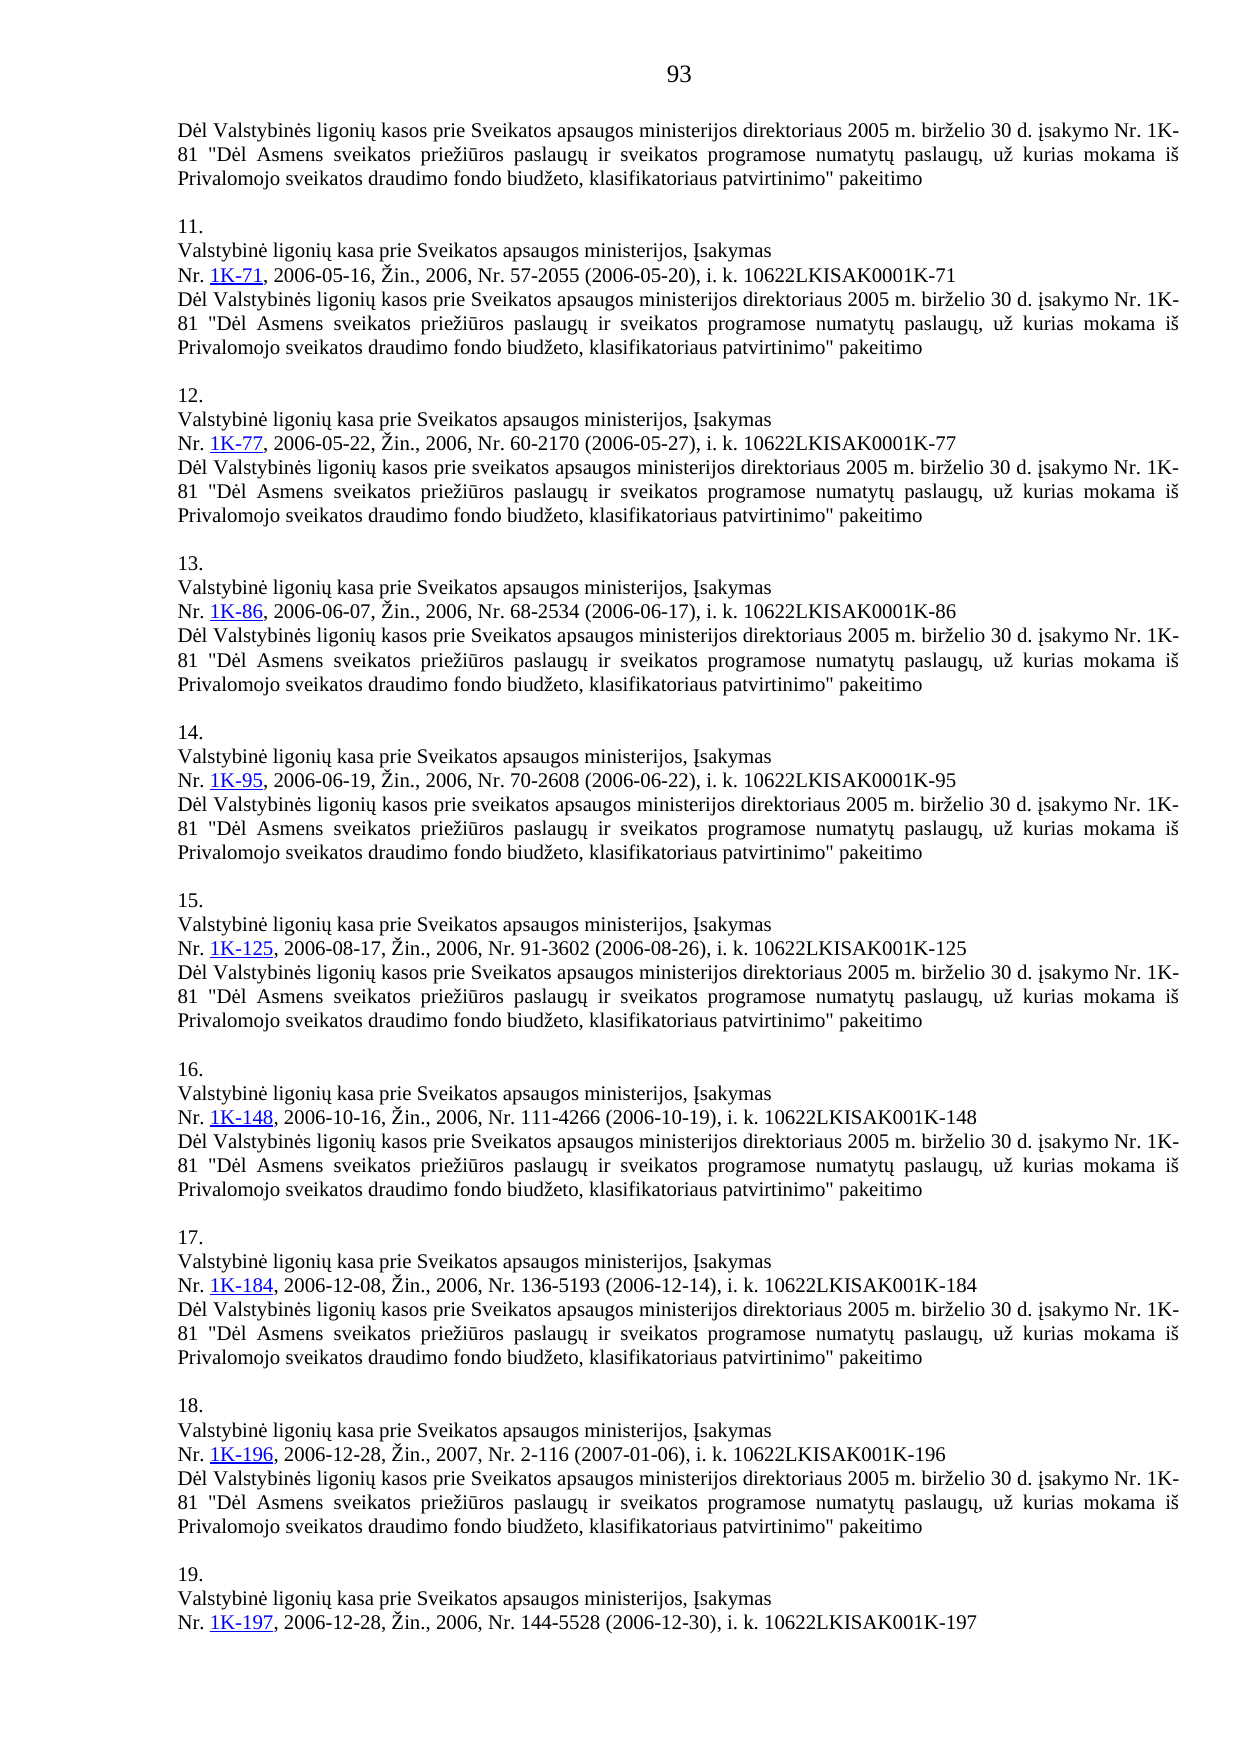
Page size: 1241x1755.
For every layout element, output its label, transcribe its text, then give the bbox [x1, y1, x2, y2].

text Dėl Valstybinės ligonių kasos prie Sveikatos apsaugos ministerijos direktoriaus 2005 m. birželio 30 d. įsakymo Nr. 1K-81 "Dėl Asmens sveikatos priežiūros paslaugų ir sveikatos programose numatytų paslaugų, už kurias mokama iš Privalomojo sveikatos draudimo fondo biudžeto, klasifikatoriaus patvirtinimo" pakeitimo [177, 623, 1181, 696]
text Valstybinė ligonių kasa prie Sveikatos apsaugos ministerijos, Įsakymas [177, 238, 1181, 262]
text 19. [177, 1562, 1181, 1586]
text Dėl Valstybinės ligonių kasos prie Sveikatos apsaugos ministerijos direktoriaus 2005 m. birželio 30 d. įsakymo Nr. 1K-81 "Dėl Asmens sveikatos priežiūros paslaugų ir sveikatos programose numatytų paslaugų, už kurias mokama iš Privalomojo sveikatos draudimo fondo biudžeto, klasifikatoriaus patvirtinimo" pakeitimo [177, 1129, 1181, 1201]
text Valstybinė ligonių kasa prie Sveikatos apsaugos ministerijos, Įsakymas [177, 1417, 1181, 1442]
text Nr. 1K-196, 2006-12-28, Žin., 2007, Nr. 2-116 (2007-01-06), i. k. 10622LKISAK001K-196 [177, 1442, 1181, 1466]
text Nr. 1K-77, 2006-05-22, Žin., 2006, Nr. 60-2170 (2006-05-27), i. k. 10622LKISAK0001K-77 [177, 431, 1181, 455]
text Valstybinė ligonių kasa prie Sveikatos apsaugos ministerijos, Įsakymas [177, 575, 1181, 599]
text Valstybinė ligonių kasa prie Sveikatos apsaugos ministerijos, Įsakymas [177, 912, 1181, 936]
text 11. [177, 214, 1181, 238]
text 18. [177, 1393, 1181, 1417]
text Nr. 1K-197, 2006-12-28, Žin., 2006, Nr. 144-5528 (2006-12-30), i. k. 10622LKISAK001K-197 [177, 1610, 1181, 1634]
text 17. [177, 1225, 1181, 1249]
text 13. [177, 551, 1181, 575]
text Valstybinė ligonių kasa prie Sveikatos apsaugos ministerijos, Įsakymas [177, 1081, 1181, 1105]
text 16. [177, 1057, 1181, 1081]
text Dėl Valstybinės ligonių kasos prie sveikatos apsaugos ministerijos direktoriaus 2005 m. birželio 30 d. įsakymo Nr. 1K-81 "Dėl Asmens sveikatos priežiūros paslaugų ir sveikatos programose numatytų paslaugų, už kurias mokama iš Privalomojo sveikatos draudimo fondo biudžeto, klasifikatoriaus patvirtinimo" pakeitimo [177, 792, 1181, 864]
text Dėl Valstybinės ligonių kasos prie Sveikatos apsaugos ministerijos direktoriaus 2005 m. birželio 30 d. įsakymo Nr. 1K-81 "Dėl Asmens sveikatos priežiūros paslaugų ir sveikatos programose numatytų paslaugų, už kurias mokama iš Privalomojo sveikatos draudimo fondo biudžeto, klasifikatoriaus patvirtinimo" pakeitimo [177, 287, 1181, 359]
text 12. [177, 383, 1181, 407]
text Nr. 1K-148, 2006-10-16, Žin., 2006, Nr. 111-4266 (2006-10-19), i. k. 10622LKISAK001K-148 [177, 1105, 1181, 1129]
text Dėl Valstybinės ligonių kasos prie Sveikatos apsaugos ministerijos direktoriaus 2005 m. birželio 30 d. įsakymo Nr. 1K-81 "Dėl Asmens sveikatos priežiūros paslaugų ir sveikatos programose numatytų paslaugų, už kurias mokama iš Privalomojo sveikatos draudimo fondo biudžeto, klasifikatoriaus patvirtinimo" pakeitimo [177, 118, 1181, 190]
text Valstybinė ligonių kasa prie Sveikatos apsaugos ministerijos, Įsakymas [177, 1249, 1181, 1273]
text Dėl Valstybinės ligonių kasos prie Sveikatos apsaugos ministerijos direktoriaus 2005 m. birželio 30 d. įsakymo Nr. 1K-81 "Dėl Asmens sveikatos priežiūros paslaugų ir sveikatos programose numatytų paslaugų, už kurias mokama iš Privalomojo sveikatos draudimo fondo biudžeto, klasifikatoriaus patvirtinimo" pakeitimo [177, 960, 1181, 1032]
text Nr. 1K-95, 2006-06-19, Žin., 2006, Nr. 70-2608 (2006-06-22), i. k. 10622LKISAK0001K-95 [177, 768, 1181, 792]
text Valstybinė ligonių kasa prie Sveikatos apsaugos ministerijos, Įsakymas [177, 407, 1181, 431]
text Valstybinė ligonių kasa prie Sveikatos apsaugos ministerijos, Įsakymas [177, 744, 1181, 768]
text 15. [177, 888, 1181, 912]
text 14. [177, 720, 1181, 744]
text Dėl Valstybinės ligonių kasos prie Sveikatos apsaugos ministerijos direktoriaus 2005 m. birželio 30 d. įsakymo Nr. 1K-81 "Dėl Asmens sveikatos priežiūros paslaugų ir sveikatos programose numatytų paslaugų, už kurias mokama iš Privalomojo sveikatos draudimo fondo biudžeto, klasifikatoriaus patvirtinimo" pakeitimo [177, 1297, 1181, 1369]
text Nr. 1K-184, 2006-12-08, Žin., 2006, Nr. 136-5193 (2006-12-14), i. k. 10622LKISAK001K-184 [177, 1273, 1181, 1297]
text Valstybinė ligonių kasa prie Sveikatos apsaugos ministerijos, Įsakymas [177, 1586, 1181, 1610]
text Nr. 1K-86, 2006-06-07, Žin., 2006, Nr. 68-2534 (2006-06-17), i. k. 10622LKISAK0001K-86 [177, 599, 1181, 623]
text Dėl Valstybinės ligonių kasos prie Sveikatos apsaugos ministerijos direktoriaus 2005 m. birželio 30 d. įsakymo Nr. 1K-81 "Dėl Asmens sveikatos priežiūros paslaugų ir sveikatos programose numatytų paslaugų, už kurias mokama iš Privalomojo sveikatos draudimo fondo biudžeto, klasifikatoriaus patvirtinimo" pakeitimo [177, 1466, 1181, 1538]
text Nr. 1K-71, 2006-05-16, Žin., 2006, Nr. 57-2055 (2006-05-20), i. k. 10622LKISAK0001K-71 [177, 262, 1181, 287]
text Nr. 1K-125, 2006-08-17, Žin., 2006, Nr. 91-3602 (2006-08-26), i. k. 10622LKISAK001K-125 [177, 936, 1181, 960]
text Dėl Valstybinės ligonių kasos prie sveikatos apsaugos ministerijos direktoriaus 2005 m. birželio 30 d. įsakymo Nr. 1K-81 "Dėl Asmens sveikatos priežiūros paslaugų ir sveikatos programose numatytų paslaugų, už kurias mokama iš Privalomojo sveikatos draudimo fondo biudžeto, klasifikatoriaus patvirtinimo" pakeitimo [177, 455, 1181, 527]
